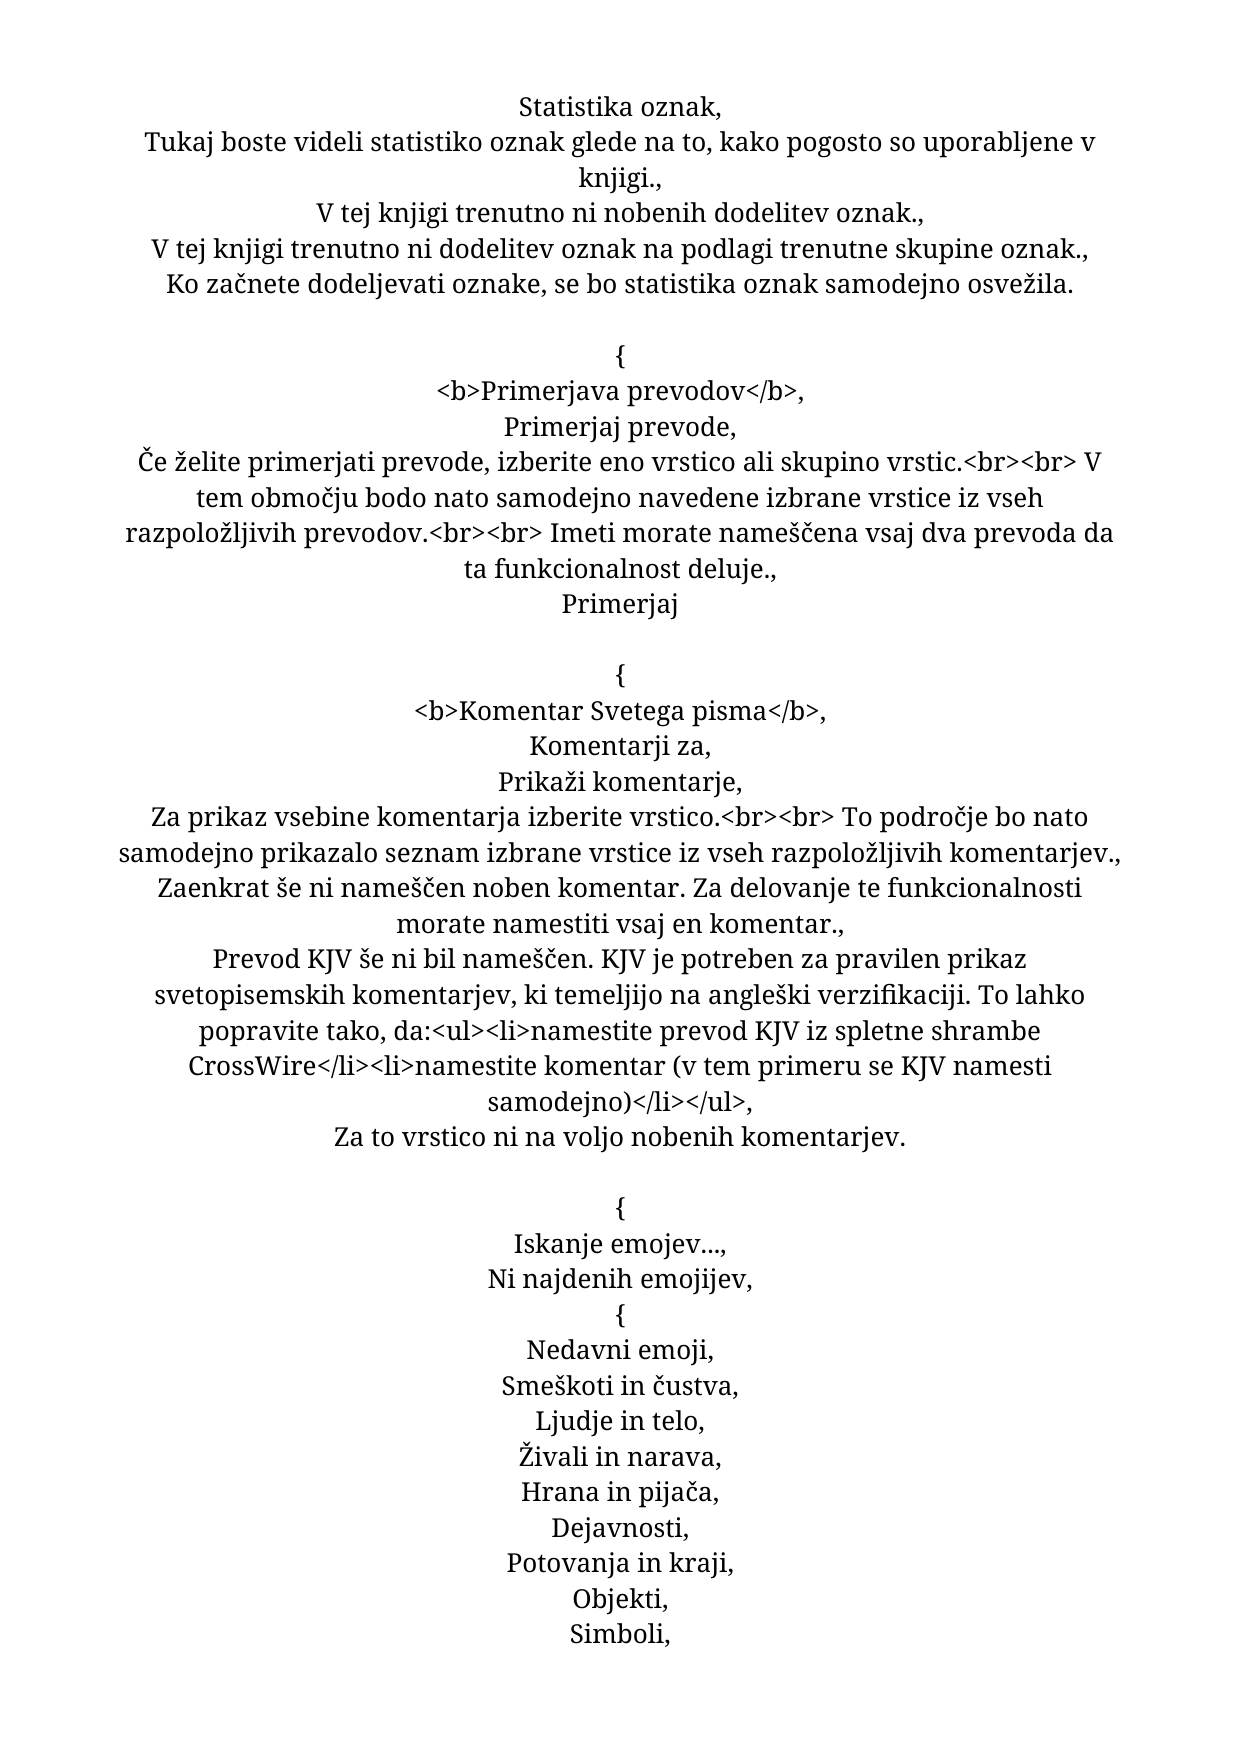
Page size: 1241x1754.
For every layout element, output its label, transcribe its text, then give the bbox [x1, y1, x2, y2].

text Primerjaj prevode, [118, 408, 1122, 444]
text { [118, 1296, 1122, 1332]
text Ljudje in telo, [118, 1403, 1122, 1438]
text Objekti, [118, 1580, 1122, 1616]
text Ni najdenih emojijev, [118, 1261, 1122, 1296]
text Dejavnosti, [118, 1509, 1122, 1545]
text V tej knjigi trenutno ni dodelitev oznak na podlagi trenutne skupine oznak., [118, 231, 1122, 266]
text Živali in narava, [118, 1438, 1122, 1474]
text <b>Komentar Svetega pisma</b>, [118, 692, 1122, 728]
text Če želite primerjati prevode, izberite eno vrstico ali skupino vrstic.<br><br> V tem območju bodo nato samodejno navedene izbrane vrstice iz vseh razpoložljivih prevodov.<br><br> Imeti morate nameščena vsaj dva prevoda da ta funkcionalnost deluje., [118, 444, 1122, 586]
text Za to vrstico ni na voljo nobenih komentarjev. [118, 1119, 1122, 1154]
text <b>Primerjava prevodov</b>, [118, 373, 1122, 408]
text Hrana in pijača, [118, 1474, 1122, 1509]
text { [118, 337, 1122, 373]
text { [118, 657, 1122, 692]
text Nedavni emoji, [118, 1332, 1122, 1367]
text Za prikaz vsebine komentarja izberite vrstico.<br><br> To področje bo nato samodejno prikazalo seznam izbrane vrstice iz vseh razpoložljivih komentarjev., [118, 799, 1122, 870]
text Primerjaj [118, 586, 1122, 621]
text { [118, 1190, 1122, 1225]
text Prikaži komentarje, [118, 763, 1122, 799]
text Iskanje emojev..., [118, 1225, 1122, 1261]
text Potovanja in kraji, [118, 1545, 1122, 1580]
text Smeškoti in čustva, [118, 1367, 1122, 1403]
text Simboli, [118, 1616, 1122, 1651]
text Prevod KJV še ni bil nameščen. KJV je potreben za pravilen prikaz svetopisemskih komentarjev, ki temeljijo na angleški verzifikaciji. To lahko popravite tako, da:<ul><li>namestite prevod KJV iz spletne shrambe CrossWire</li><li>namestite komentar (v tem primeru se KJV namesti samodejno)</li></ul>, [118, 941, 1122, 1119]
text Komentarji za, [118, 728, 1122, 763]
text Zaenkrat še ni nameščen noben komentar. Za delovanje te funkcionalnosti morate namestiti vsaj en komentar., [118, 870, 1122, 941]
text Ko začnete dodeljevati oznake, se bo statistika oznak samodejno osvežila. [118, 266, 1122, 302]
text Tukaj boste videli statistiko oznak glede na to, kako pogosto so uporabljene v knjigi., [118, 124, 1122, 195]
text Statistika oznak, [118, 88, 1122, 124]
text V tej knjigi trenutno ni nobenih dodelitev oznak., [118, 195, 1122, 231]
